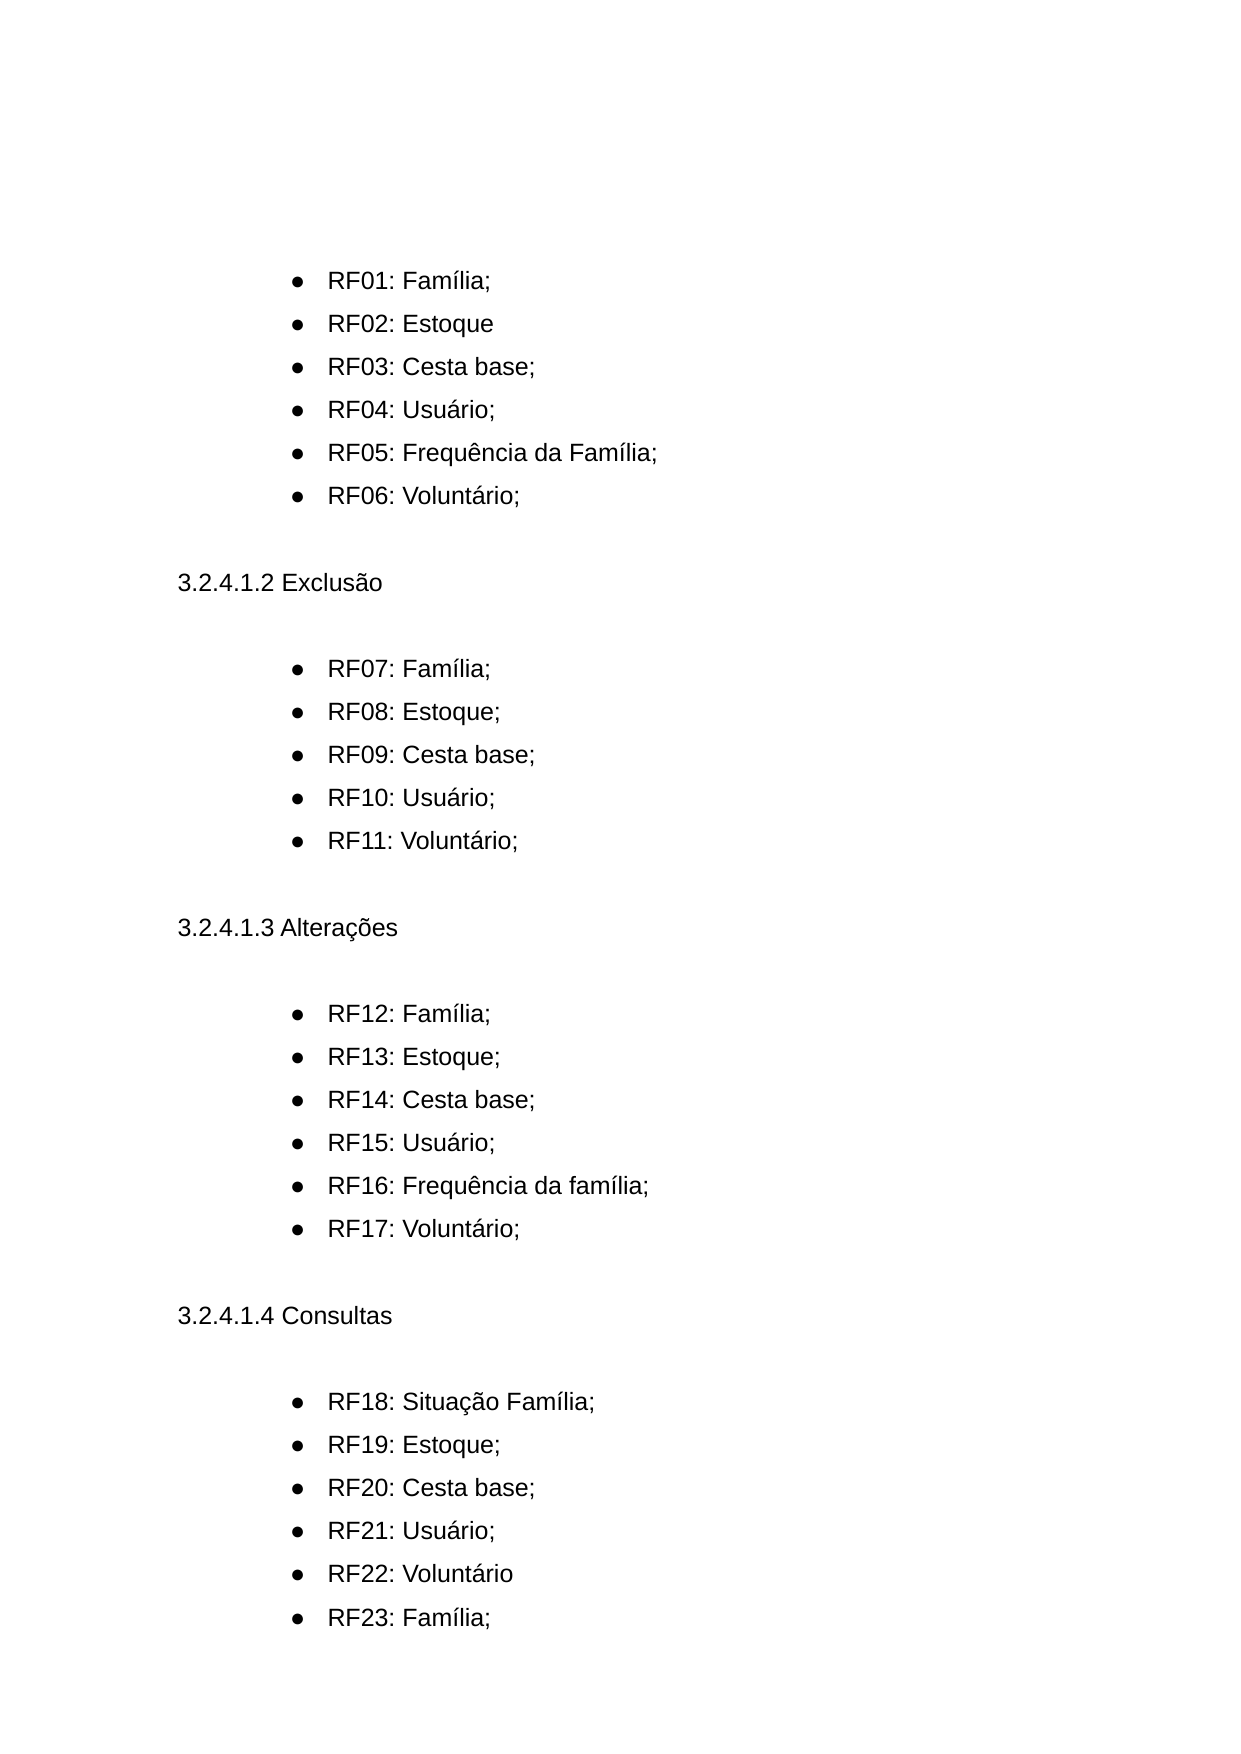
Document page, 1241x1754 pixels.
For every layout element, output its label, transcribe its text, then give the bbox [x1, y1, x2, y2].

list RF22: Voluntário [290, 1559, 1122, 1588]
list RF23: Família; [290, 1603, 1122, 1631]
list RF14: Cesta base; [290, 1085, 1122, 1114]
list RF10: Usuário; [290, 783, 1122, 812]
list RF08: Estoque; [290, 697, 1122, 726]
list RF07: Família; [290, 654, 1122, 683]
list RF19: Estoque; [290, 1430, 1122, 1459]
list RF15: Usuário; [290, 1128, 1122, 1157]
list RF13: Estoque; [290, 1042, 1122, 1071]
list RF06: Voluntário; [290, 481, 1122, 510]
list RF20: Cesta base; [290, 1473, 1122, 1502]
list RF12: Família; [290, 999, 1122, 1028]
list RF01: Família; [290, 266, 1122, 294]
list RF05: Frequência da Família; [290, 438, 1122, 467]
list RF18: Situação Família; [290, 1387, 1122, 1416]
list RF11: Voluntário; [290, 826, 1122, 855]
list RF16: Frequência da família; [290, 1171, 1122, 1200]
text 3.2.4.1.2 Exclusão [177, 568, 1122, 596]
list RF09: Cesta base; [290, 740, 1122, 769]
list RF04: Usuário; [290, 395, 1122, 424]
list RF17: Voluntário; [290, 1214, 1122, 1243]
list RF02: Estoque [290, 309, 1122, 338]
text 3.2.4.1.3 Alterações [177, 913, 1122, 941]
list RF03: Cesta base; [290, 352, 1122, 381]
text 3.2.4.1.4 Consultas [177, 1301, 1122, 1329]
list RF21: Usuário; [290, 1516, 1122, 1545]
